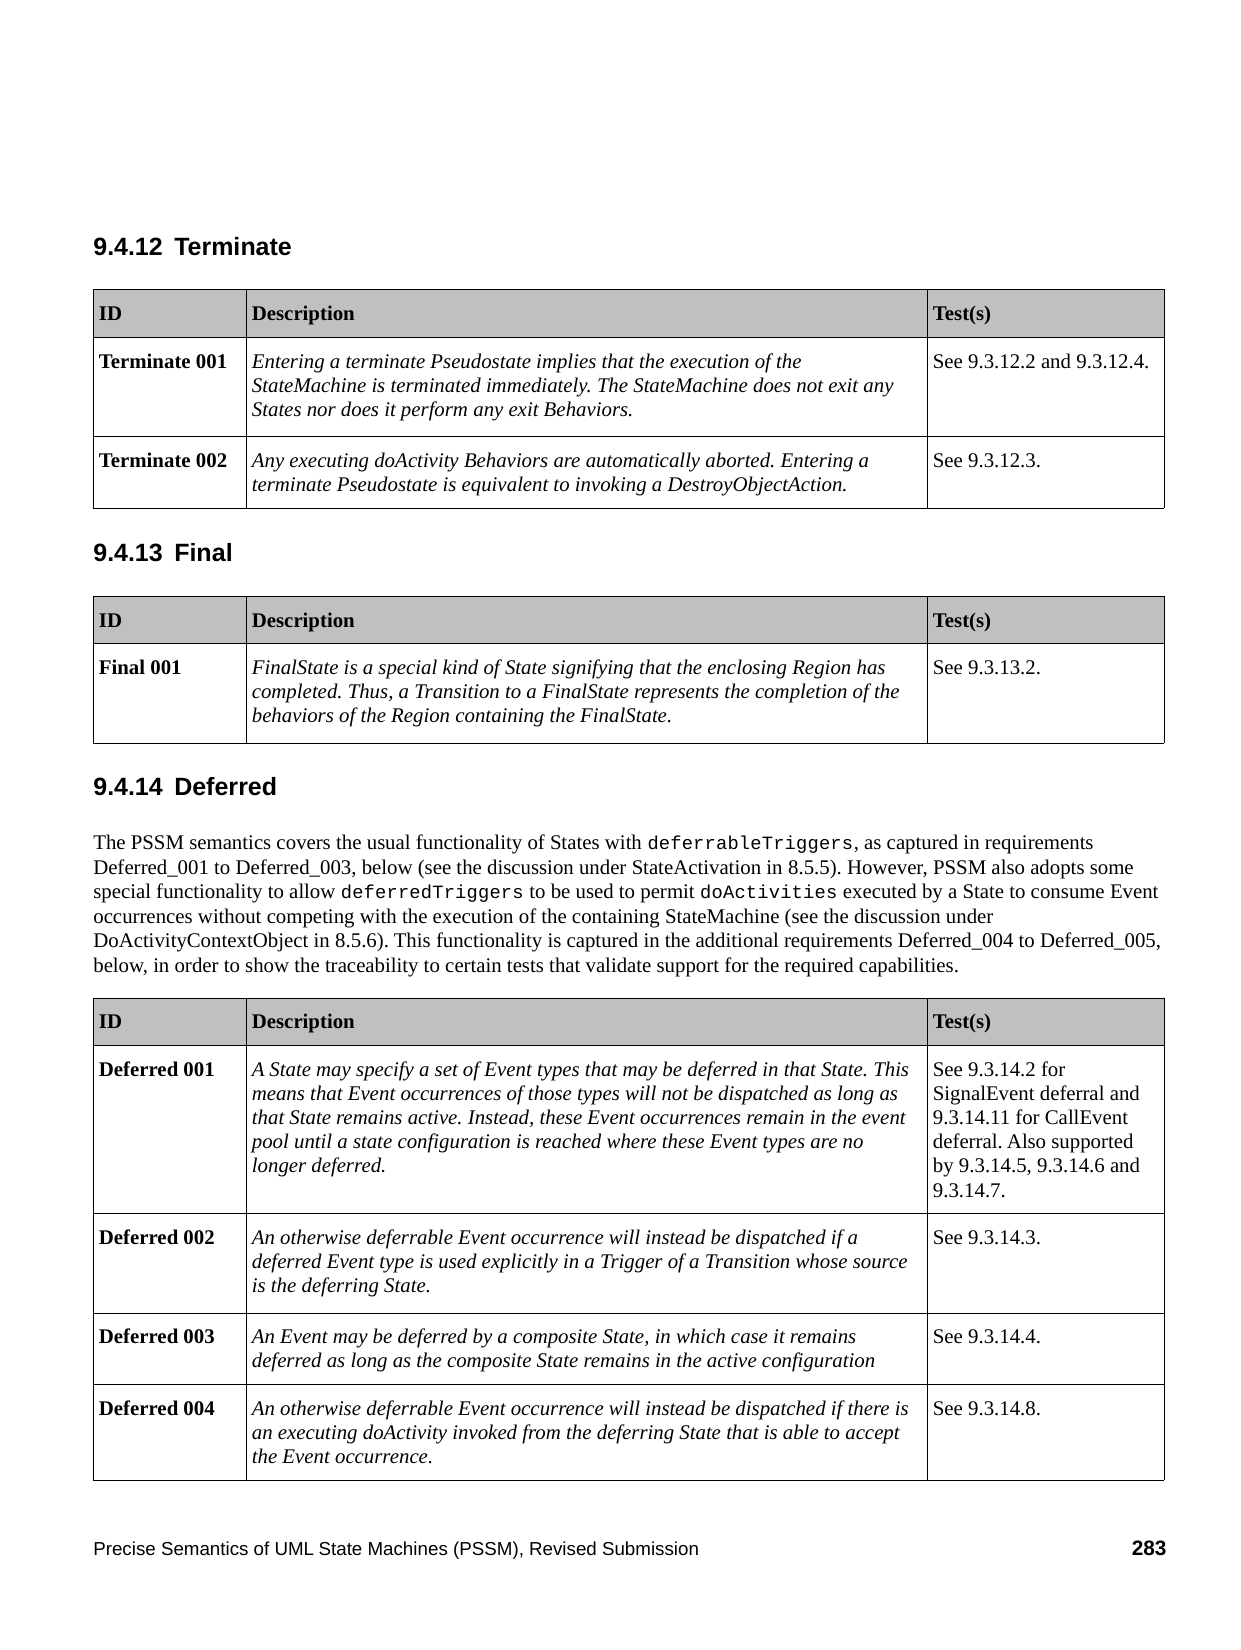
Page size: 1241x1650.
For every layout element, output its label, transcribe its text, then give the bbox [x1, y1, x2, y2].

table_cell An otherwise deferrable Event occurrence will instead be dispatched if there is an executing doActivity invoked from the deferring State that is able to accept the Event occurrence. [247, 1385, 927, 1480]
subtitle Terminate [93, 231, 1164, 260]
table_cell An otherwise deferrable Event occurrence will instead be dispatched if a deferred Event type is used explicitly in a Trigger of a Transition whose source is the deferring State. [247, 1214, 927, 1312]
table_cell Terminate 002 [94, 437, 246, 508]
table_cell See 9.3.12.2 and 9.3.12.4. [928, 338, 1164, 436]
table_cell See 9.3.14.4. [928, 1314, 1164, 1384]
table_cell Deferred 003 [94, 1314, 246, 1384]
table_cell See 9.3.12.3. [928, 437, 1164, 508]
table_header Test(s) [928, 597, 1164, 643]
table_cell See 9.3.14.3. [928, 1214, 1164, 1312]
table_header ID [94, 597, 246, 643]
table_cell Any executing doActivity Behaviors are automatically aborted. Entering a terminate Pseudostate is equivalent to invoking a DestroyObjectAction. [247, 437, 927, 508]
table_cell Final 001 [94, 644, 246, 742]
table_cell See 9.3.14.8. [928, 1385, 1164, 1480]
table_cell Deferred 001 [94, 1046, 246, 1213]
table_cell An Event may be deferred by a composite State, in which case it remains deferred as long as the composite State remains in the active configuration [247, 1314, 927, 1384]
table_cell See 9.3.14.2 for SignalEvent deferral and 9.3.14.11 for CallEvent deferral. Also supported by 9.3.14.5, 9.3.14.6 and 9.3.14.7. [928, 1046, 1164, 1213]
table_header Description [247, 999, 927, 1045]
table_header ID [94, 290, 246, 337]
table_header Description [247, 597, 927, 643]
table_cell Terminate 001 [94, 338, 246, 436]
table_cell Deferred 004 [94, 1385, 246, 1480]
table_header ID [94, 999, 246, 1045]
text The PSSM semantics covers the usual functionality of States with deferrableTriggers, as captured in requirements Deferred_001 to Deferred_003, below (see the discussion under StateActivation in 8.5.5). However, PSSM also adopts some special functionality to allow deferredTriggers to be used to permit doActivities executed by a State to consume Event occurrences without competing with the execution of the containing StateMachine (see the discussion under DoActivityContextObject in 8.5.6). This functionality is captured in the additional requirements Deferred_004 to Deferred_005, below, in order to show the traceability to certain tests that validate support for the required capabilities. [93, 830, 1164, 977]
table_cell A State may specify a set of Event types that may be deferred in that State. This means that Event occurrences of those types will not be dispatched as long as that State remains active. Instead, these Event occurrences remain in the event pool until a state configuration is reached where these Event types are no longer deferred. [247, 1046, 927, 1213]
subtitle Deferred [93, 772, 1164, 801]
table_cell FinalState is a special kind of State signifying that the enclosing Region has completed. Thus, a Transition to a FinalState represents the completion of the behaviors of the Region containing the FinalState. [247, 644, 927, 742]
subtitle Final [93, 537, 1164, 566]
table_cell Deferred 002 [94, 1214, 246, 1312]
table_header Test(s) [928, 999, 1164, 1045]
table_header Test(s) [928, 290, 1164, 337]
table_cell See 9.3.13.2. [928, 644, 1164, 742]
table_header Description [247, 290, 927, 337]
table_cell Entering a terminate Pseudostate implies that the execution of the StateMachine is terminated immediately. The StateMachine does not exit any States nor does it perform any exit Behaviors. [247, 338, 927, 436]
